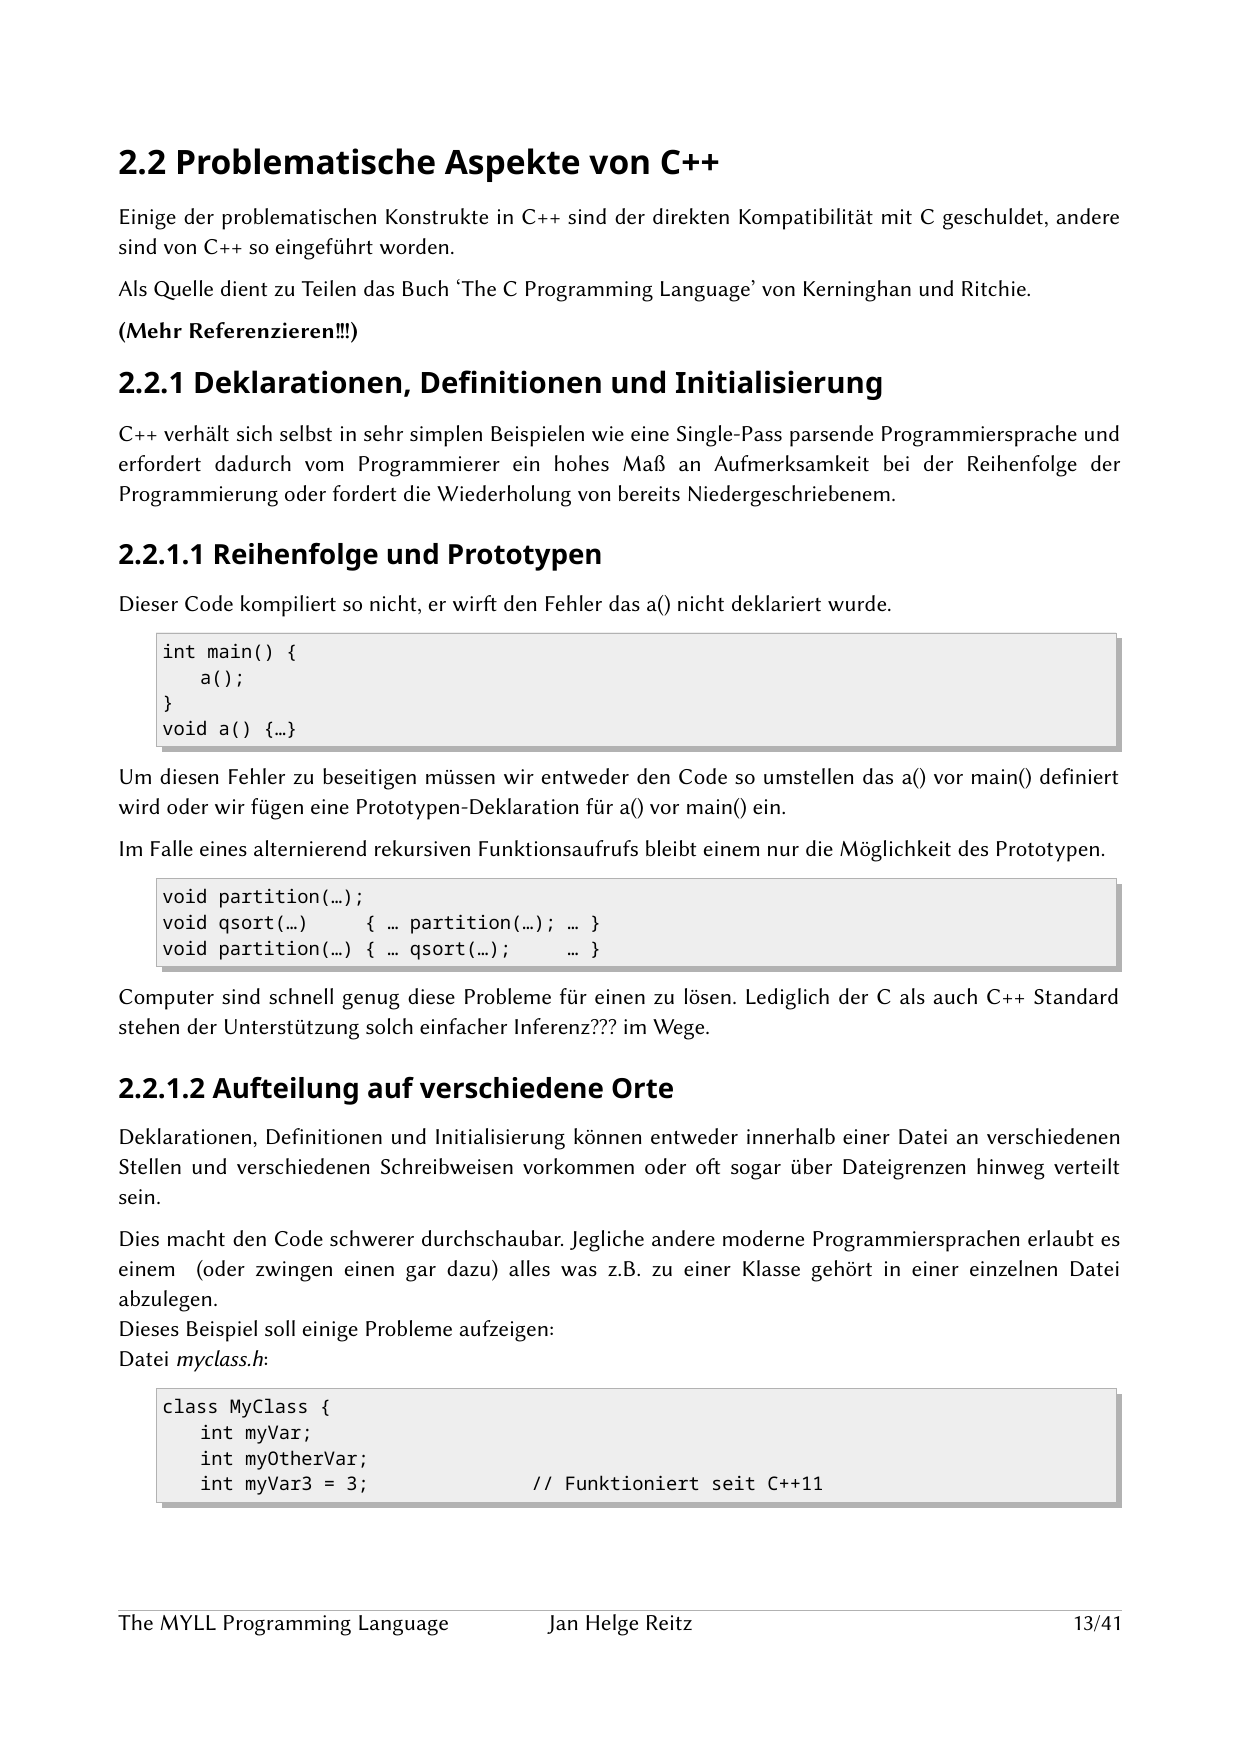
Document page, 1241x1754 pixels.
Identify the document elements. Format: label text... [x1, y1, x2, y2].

text Computer sind schnell genug diese Probleme für einen zu lösen. Lediglich der C als auch C++ Standard stehen der Unterstützung solch einfacher Inferenz??? im Wege. [118, 984, 1122, 1040]
subtitle Reihenfolge und Prototypen [118, 535, 1122, 572]
text Im Falle eines alternierend rekursiven Funktionsaufrufs bleibt einem nur die Möglichkeit des Prototypen. [118, 836, 1122, 862]
text class MyClass { int myVar; int myOtherVar; int myVar3 = 3; // Funktioniert seit C++11 [157, 1389, 1116, 1502]
subtitle Problematische Aspekte von C++ [118, 139, 1122, 185]
text Dieser Code kompiliert so nicht, er wirft den Fehler das a() nicht deklariert wurde. [118, 591, 1122, 617]
text Deklarationen, Definitionen und Initialisierung können entweder innerhalb einer Datei an verschiedenen Stellen und verschiedenen Schreibweisen vorkommen oder oft sogar über Dateigrenzen hinweg verteilt sein. [118, 1124, 1122, 1210]
text C++ verhält sich selbst in sehr simplen Beispielen wie eine Single-Pass parsende Programmiersprache und erfordert dadurch vom Programmierer ein hohes Maß an Aufmerksamkeit bei der Reihenfolge der Programmierung oder fordert die Wiederholung von bereits Niedergeschriebenem. [118, 421, 1122, 507]
text Dies macht den Code schwerer durchschaubar. Jegliche andere moderne Programmiersprachen erlaubt es einem (oder zwingen einen gar dazu) alles was z.B. zu einer Klasse gehört in einer einzelnen Datei abzulegen. Dieses Beispiel soll einige Probleme aufzeigen: Datei myclass.h: [118, 1226, 1122, 1372]
text (Mehr Referenzieren!!!) [118, 317, 1122, 344]
text Um diesen Fehler zu beseitigen müssen wir entweder den Code so umstellen das a() vor main() definiert wird oder wir fügen eine Prototypen-Deklaration für a() vor main() ein. [118, 764, 1122, 820]
text void partition(…); void qsort(…) { … partition(…); … } void partition(…) { … qsort(…); … } [157, 879, 1116, 966]
text Einige der problematischen Konstrukte in C++ sind der direkten Kompatibilität mit C geschuldet, andere sind von C++ so eingeführt worden. [118, 204, 1122, 260]
text Als Quelle dient zu Teilen das Buch ‘The C Programming Language’ von Kerninghan und Ritchie. [118, 276, 1122, 302]
subtitle Deklarationen, Definitionen und Initialisierung [118, 362, 1122, 402]
text int main() { a(); } void a() {…} [157, 634, 1116, 746]
subtitle Aufteilung auf verschiedene Orte [118, 1068, 1122, 1106]
